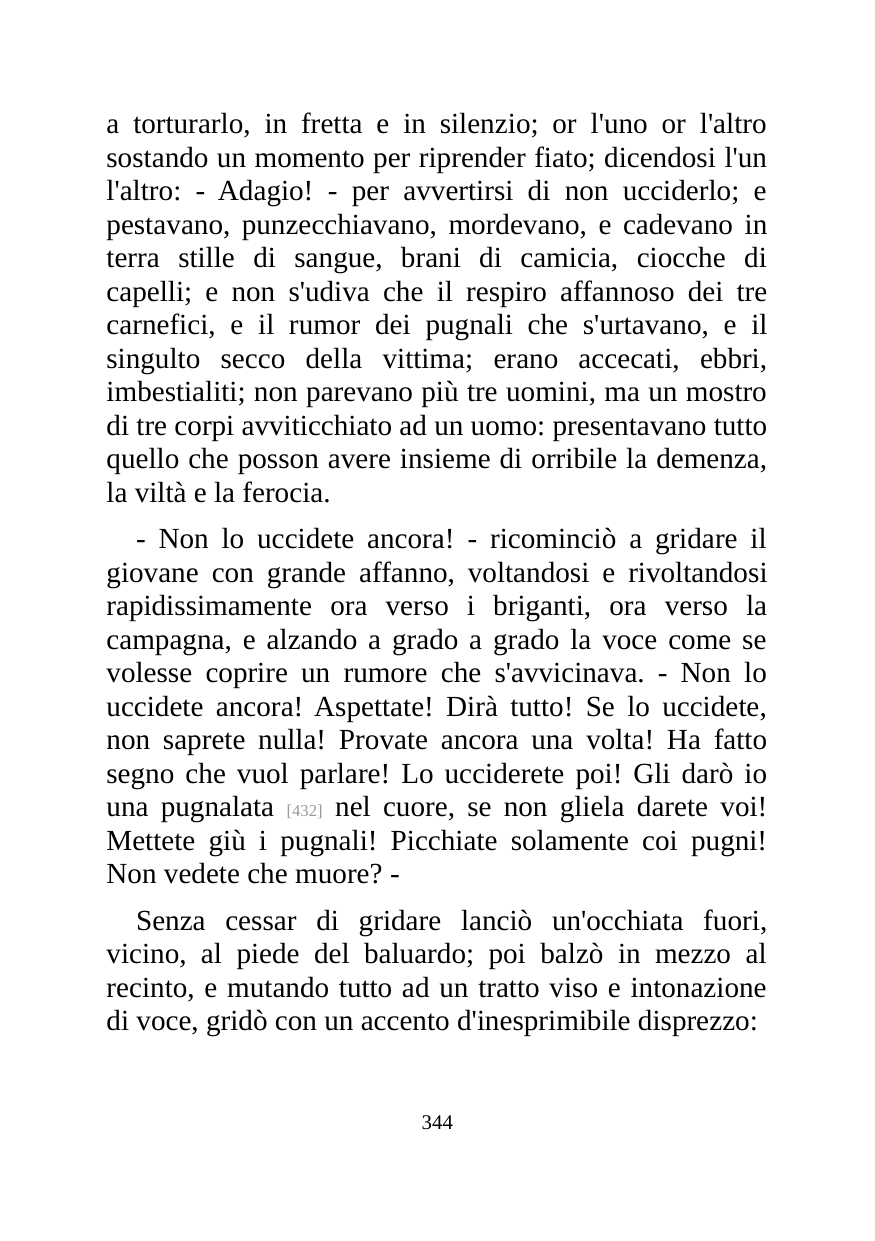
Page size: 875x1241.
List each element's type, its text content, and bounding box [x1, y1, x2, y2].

text - Non lo uccidete ancora! - ricominciò a gridare il giovane con grande affanno, voltandosi e rivoltandosi rapidissimamente ora verso i briganti, ora verso la campagna, e alzando a grado a grado la voce come se volesse coprire un rumore che s'avvicinava. - Non lo uccidete ancora! Aspettate! Dirà tutto! Se lo uccidete, non saprete nulla! Provate ancora una volta! Ha fatto segno che vuol parlare! Lo ucciderete poi! Gli darò io una pugnalata [432] nel cuore, se non gliela darete voi! Mettete giù i pugnali! Picchiate solamente coi pugni! Non vedete che muore? - [106, 521, 768, 890]
text Senza cessar di gridare lanciò un'occhiata fuori, vicino, al piede del baluardo; poi balzò in mezzo al recinto, e mutando tutto ad un tratto viso e intonazione di voce, gridò con un accento d'inesprimibile disprezzo: [106, 903, 768, 1037]
text a torturarlo, in fretta e in silenzio; or l'uno or l'altro sostando un momento per riprender fiato; dicendosi l'un l'altro: - Adagio! - per avvertirsi di non ucciderlo; e pestavano, punzecchiavano, mordevano, e cadevano in terra stille di sangue, brani di camicia, ciocche di capelli; e non s'udiva che il respiro affannoso dei tre carnefici, e il rumor dei pugnali che s'urtavano, e il singulto secco della vittima; erano accecati, ebbri, imbestialiti; non parevano più tre uomini, ma un mostro di tre corpi avviticchiato ad un uomo: presentavano tutto quello che posson avere insieme di orribile la demenza, la viltà e la ferocia. [106, 106, 768, 509]
